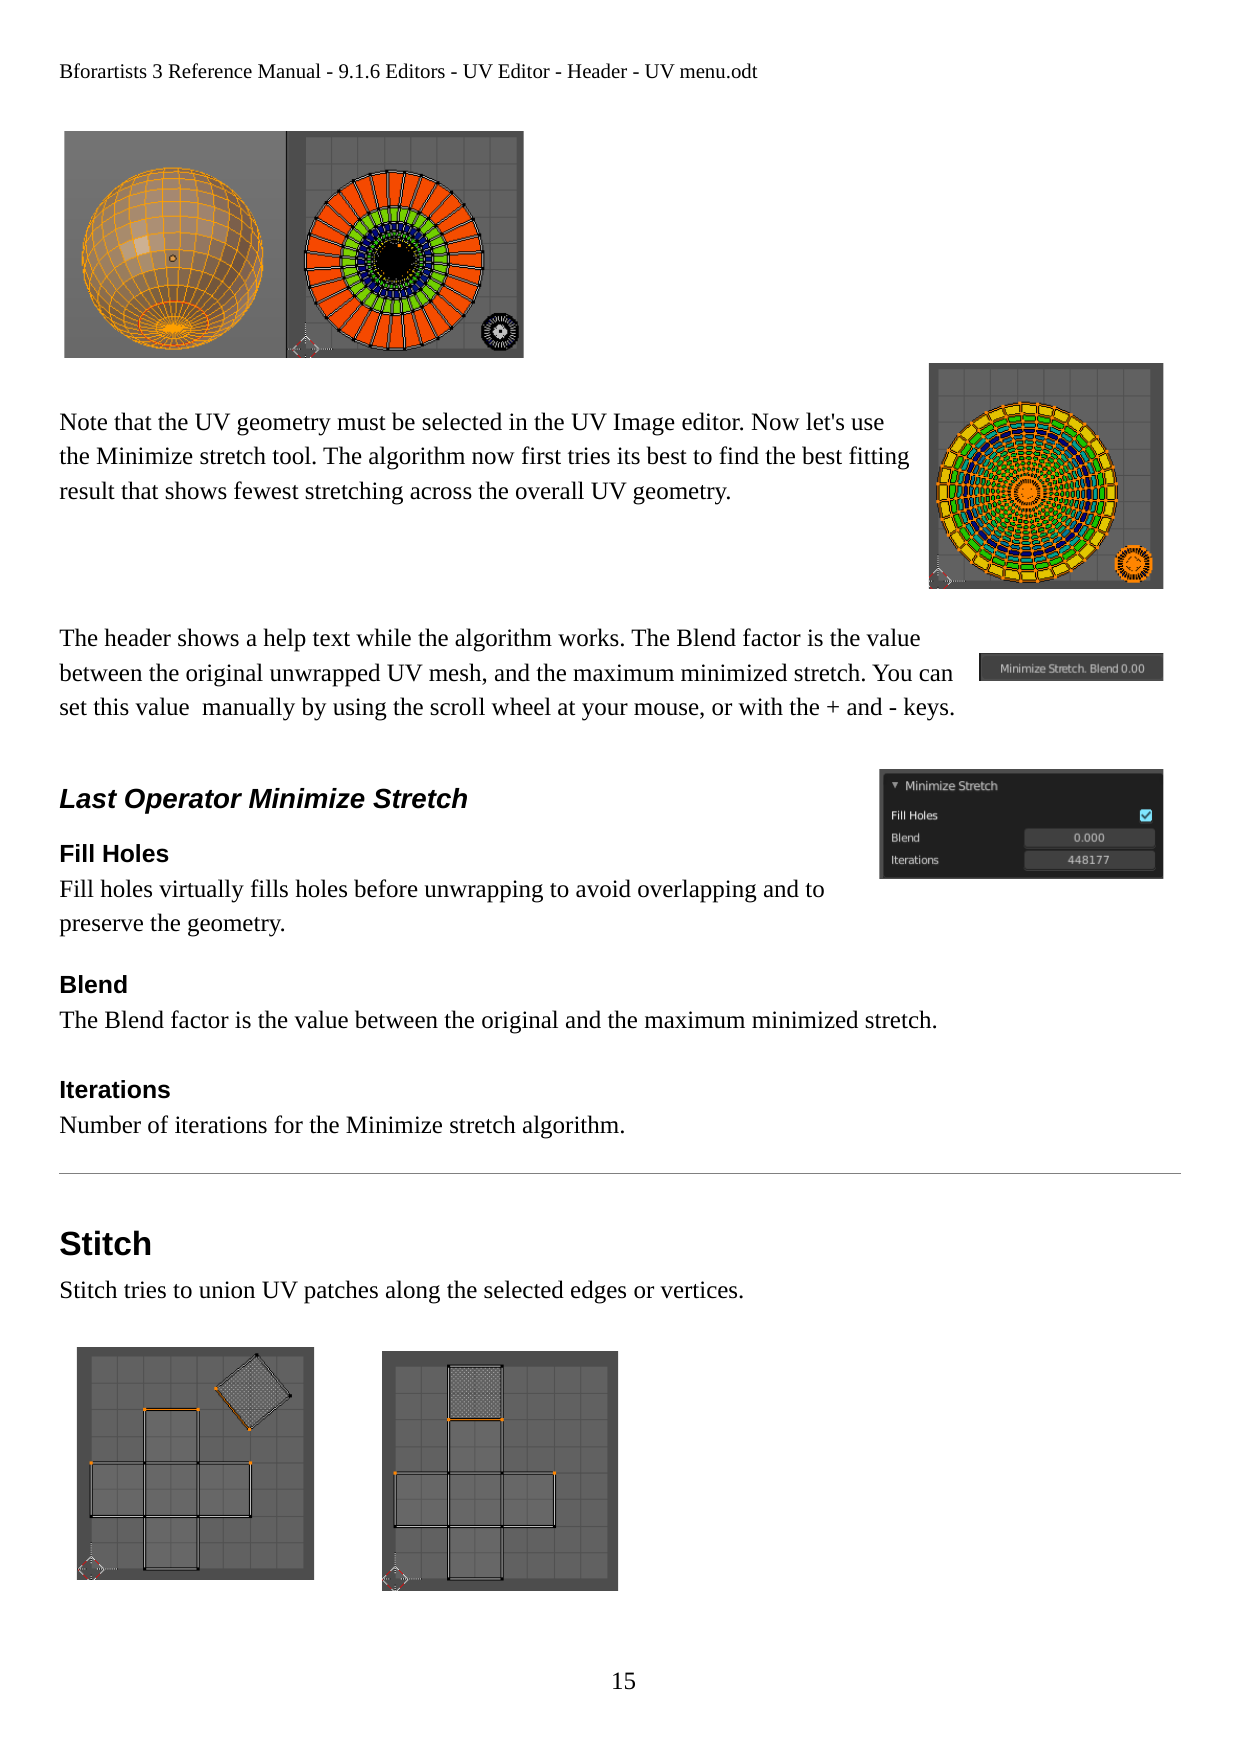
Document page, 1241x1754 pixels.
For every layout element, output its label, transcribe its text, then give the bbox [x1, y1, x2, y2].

text Stitch tries to union UV patches along the selected edges or vertices. [59, 1275, 1181, 1304]
subtitle Fill Holes [59, 839, 879, 868]
subtitle Blend [59, 970, 1181, 999]
picture [879, 769, 1164, 879]
text The Blend factor is the value between the original and the maximum minimized stretch. [59, 1005, 1181, 1034]
text Fill holes virtually fills holes before unwrapping to avoid overlapping and to preserve the geometry. [59, 874, 1181, 937]
picture [979, 653, 1164, 681]
subtitle Stitch [59, 1224, 1181, 1262]
text The header shows a help text while the algorithm works. The Blend factor is the value between the original unwrapped UV mesh, and the maximum minimized stretch. You can set this value manually by using the scroll wheel at your mouse, or with the + and - keys. [59, 623, 1181, 721]
subtitle Iterations [59, 1075, 1181, 1103]
text Number of iterations for the Minimize stretch algorithm. [59, 1110, 1181, 1138]
subtitle [1164, 839, 1181, 868]
picture [928, 363, 1164, 589]
subtitle Last Operator Minimize Stretch [59, 782, 879, 814]
picture [382, 1351, 619, 1591]
picture [64, 131, 524, 358]
text Note that the UV geometry must be selected in the UV Image editor. Now let's use the Minimize stretch tool. The algorithm now first tries its best to find the best fitting result that shows fewest stretching across the overall UV geometry. [59, 407, 928, 505]
picture [76, 1347, 315, 1580]
